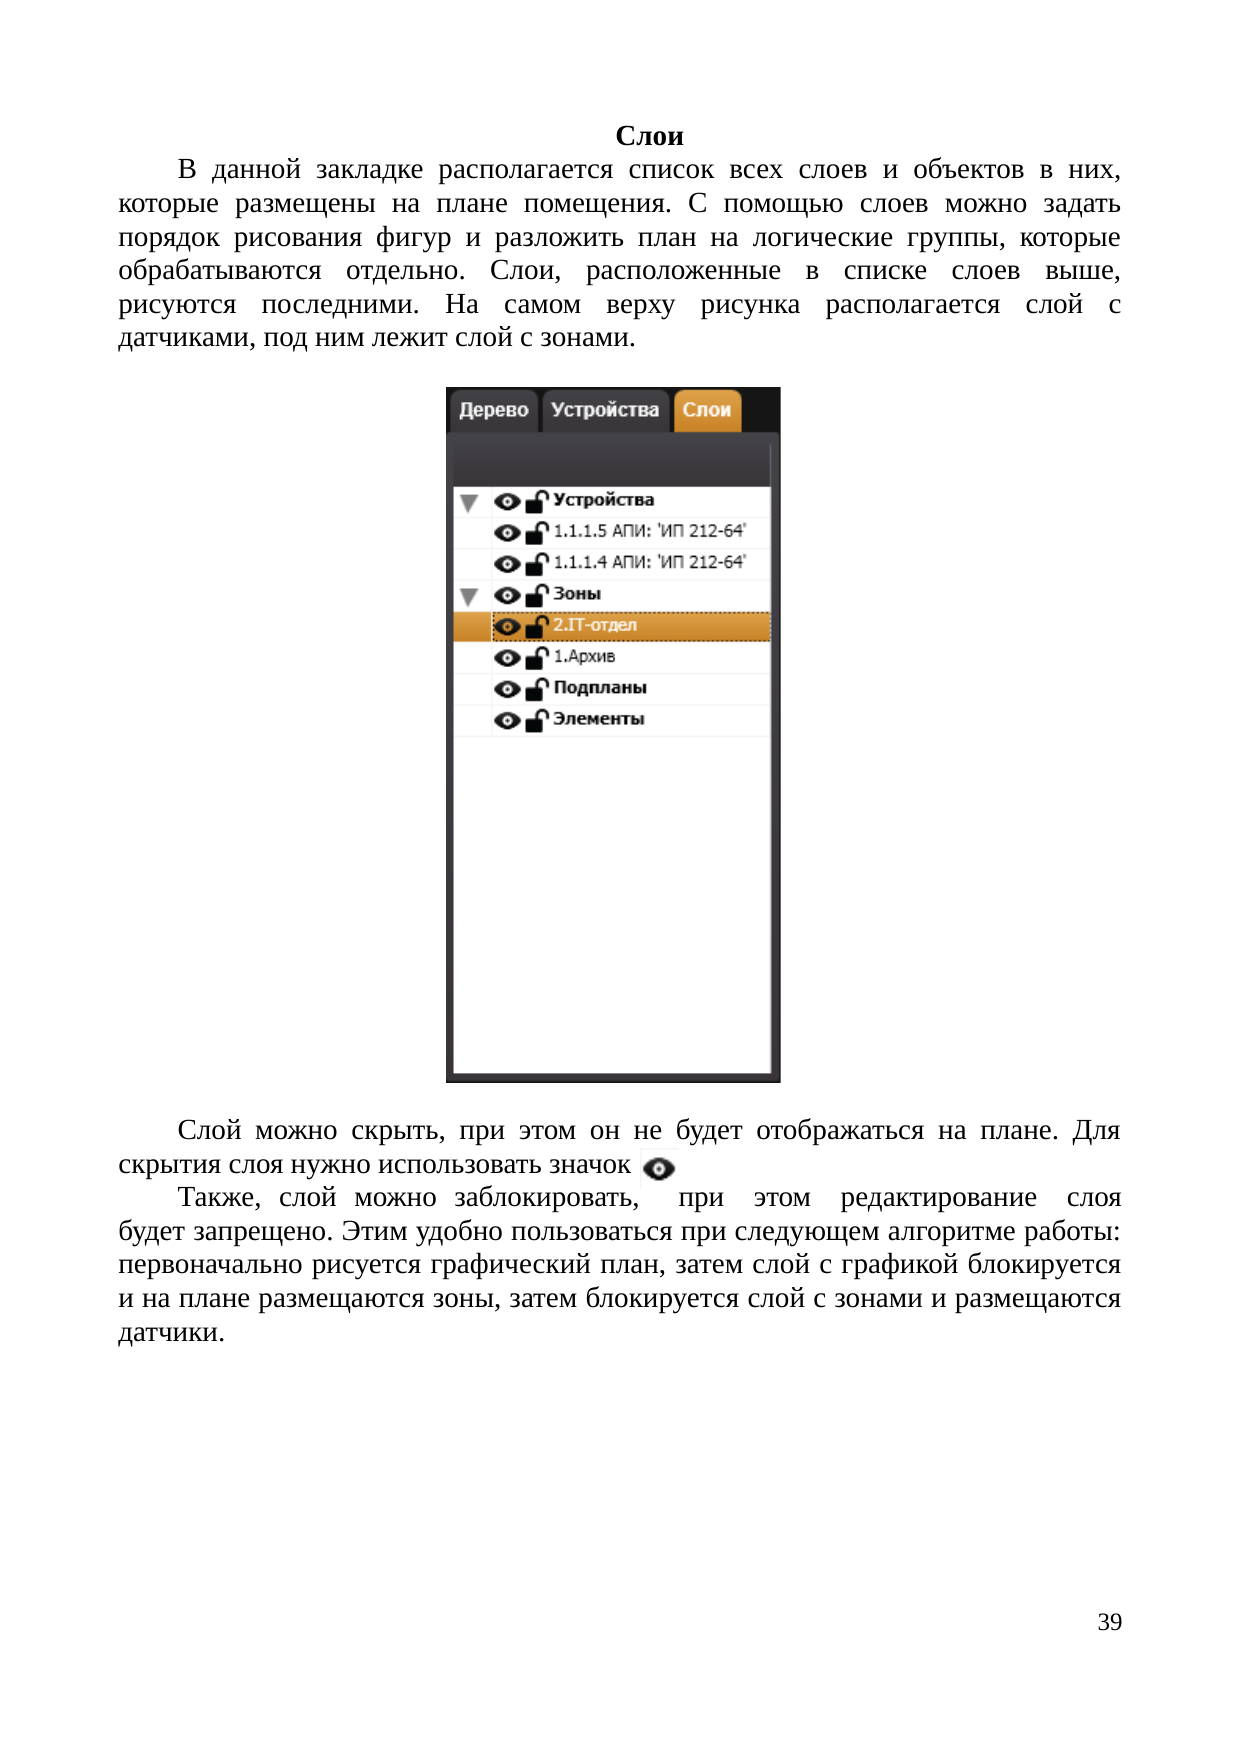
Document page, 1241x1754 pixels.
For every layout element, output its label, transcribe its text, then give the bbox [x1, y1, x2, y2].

text В данной закладке располагается список всех слоев и объектов в них, которые размещены на плане помещения. С помощью слоев можно задать порядок рисования фигур и разложить план на логические группы, которые обрабатываются отдельно. Слои, расположенные в списке слоев выше, рисуются последними. На самом верху рисунка располагается слой с датчиками, под ним лежит слой с зонами. [118, 152, 1122, 353]
text Слой можно скрыть, при этом он не будет отображаться на плане. Для скрытия слоя нужно использовать значок [118, 353, 1122, 1179]
picture [446, 387, 781, 1083]
picture [640, 1148, 679, 1189]
text Также, слой можно заблокировать, при этом редактирование слоя будет запрещено. Этим удобно пользоваться при следующем алгоритме работы: первоначально рисуется графический план, затем слой с графикой блокируется и на плане размещаются зоны, затем блокируется слой с зонами и размещаются датчики. [118, 1179, 1122, 1347]
text Слои [118, 118, 1122, 152]
